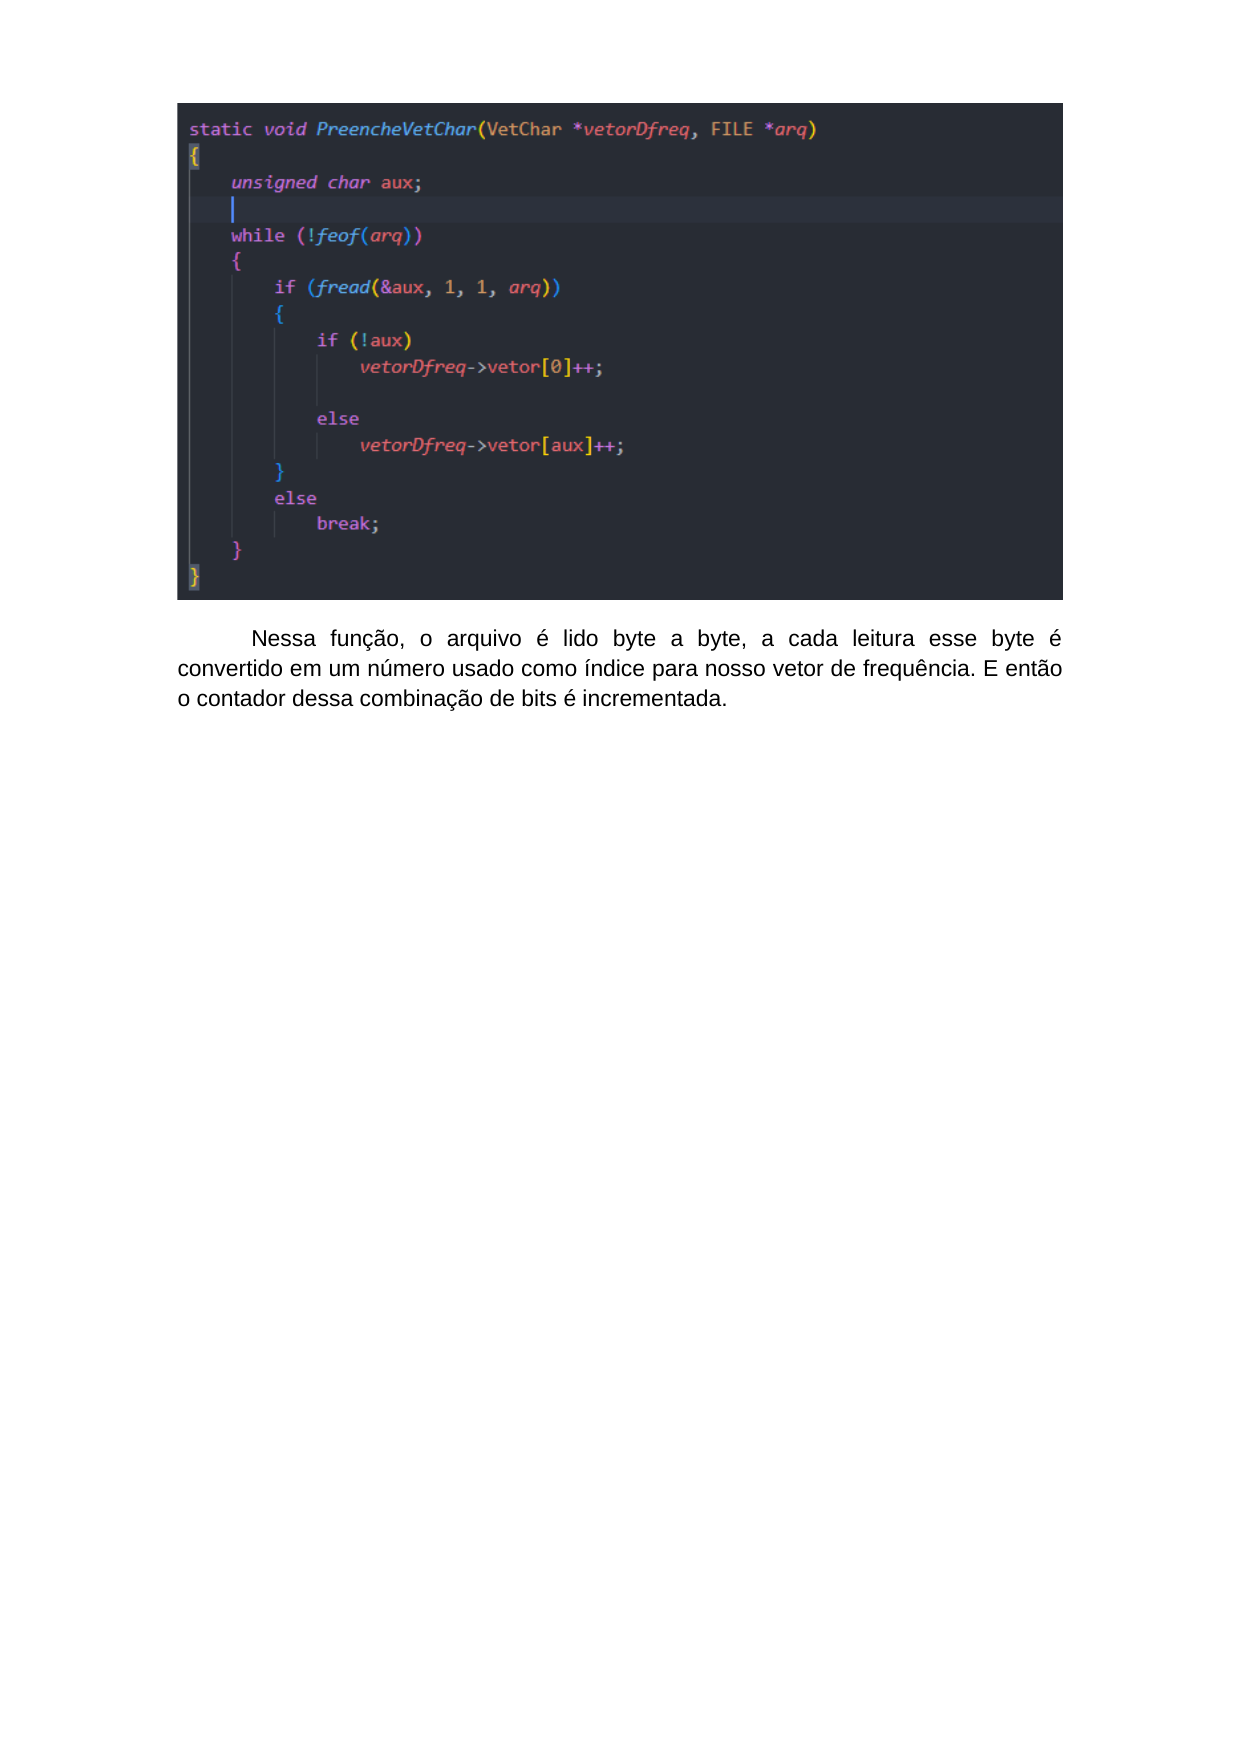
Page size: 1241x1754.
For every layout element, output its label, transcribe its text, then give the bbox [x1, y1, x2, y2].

picture [177, 103, 1063, 595]
text Nessa função, o arquivo é lido byte a byte, a cada leitura esse byte é convertido em um número usado como índice para nosso vetor de frequência. E então o contador dessa combinação de bits é incrementada. [177, 625, 1063, 711]
